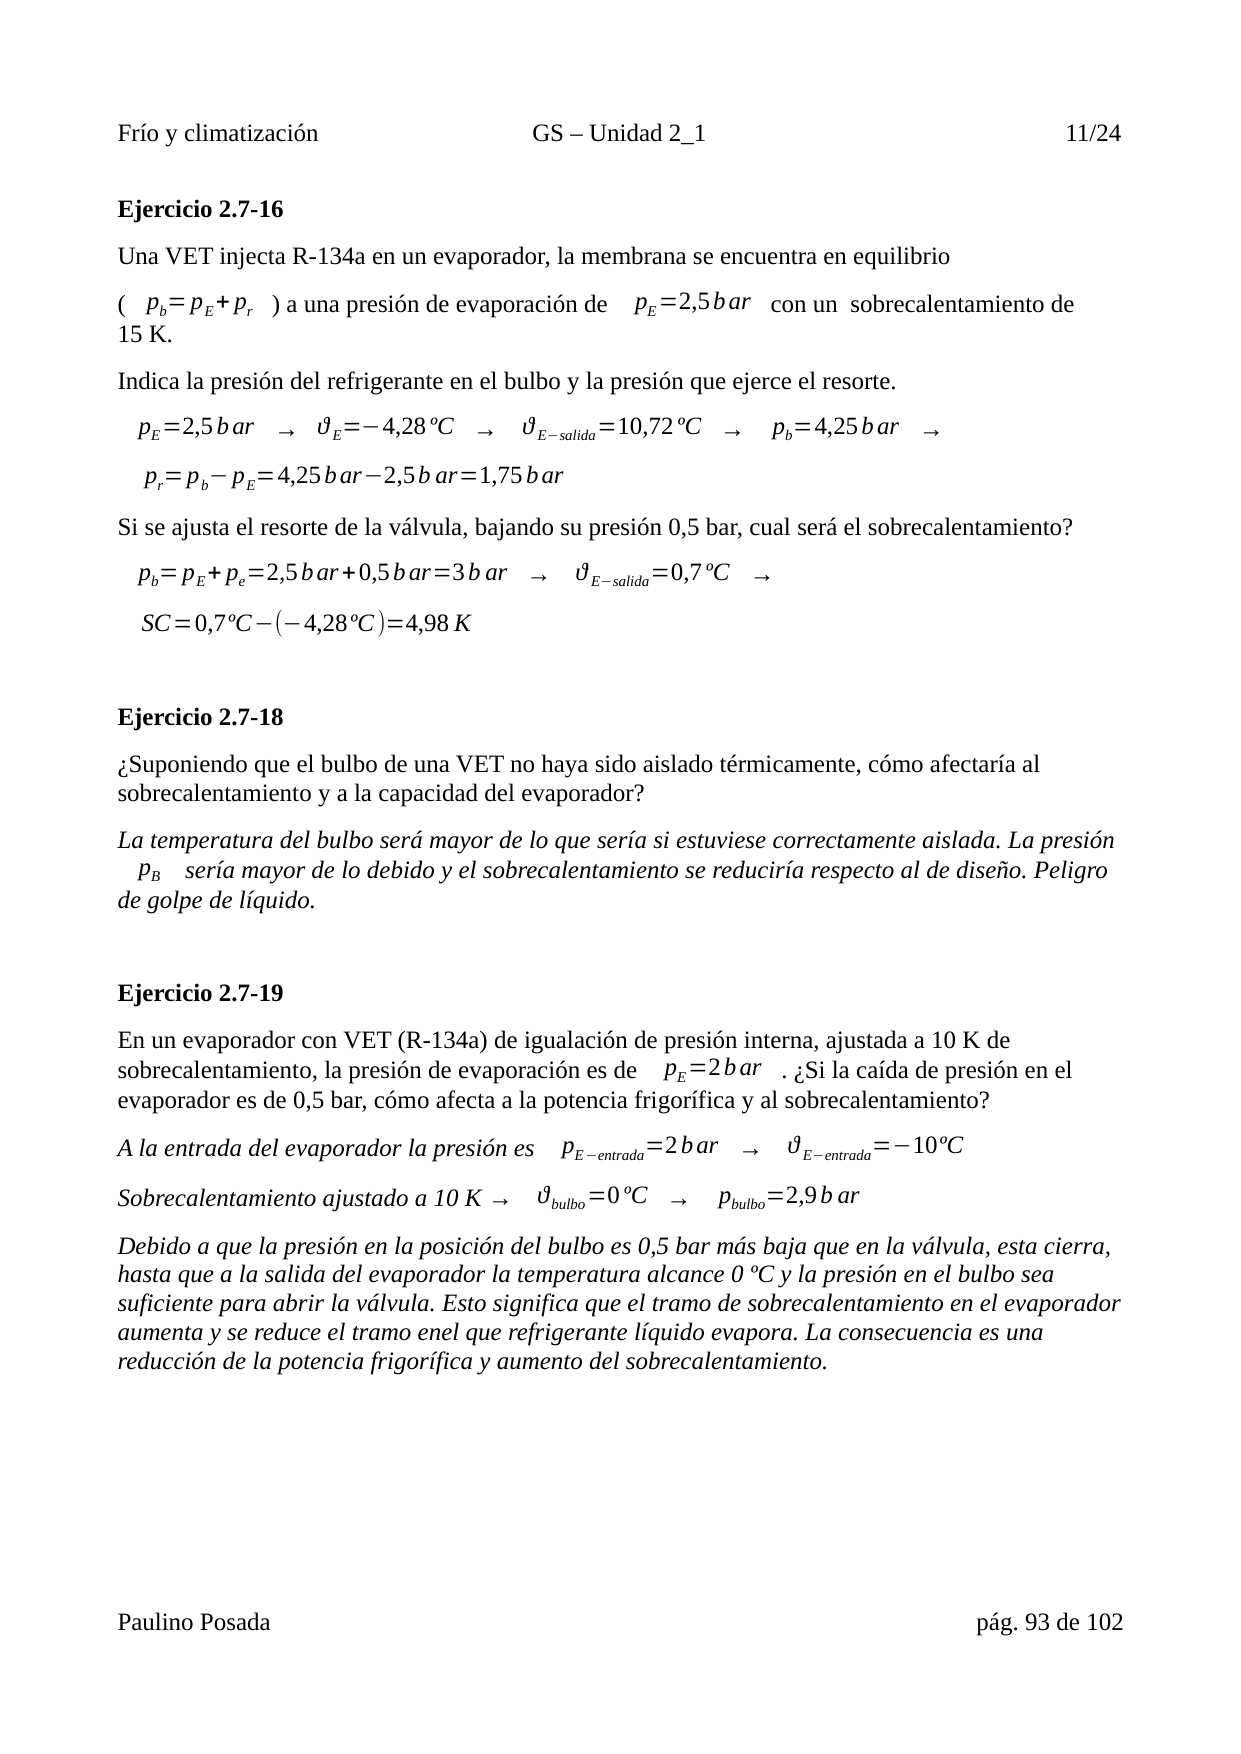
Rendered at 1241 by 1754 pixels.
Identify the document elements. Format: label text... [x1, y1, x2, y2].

text Debido a que la presión en la posición del bulbo es 0,5 bar más baja que en la válvula, esta cierra, hasta que a la salida del evaporador la temperatura alcance 0 ºC y la presión en el bulbo sea suficiente para abrir la válvula. Esto significa que el tramo de sobrecalentamiento en el evaporador aumenta y se reduce el tramo enel que refrigerante líquido evapora. La consecuencia es una reducción de la potencia frigorífica y aumento del sobrecalentamiento. [117, 1231, 1123, 1374]
text ¿Suponiendo que el bulbo de una VET no haya sido aislado térmicamente, cómo afectaría al sobrecalentamiento y a la capacidad del evaporador? [117, 749, 1123, 807]
text Si se ajusta el resorte de la válvula, bajando su presión 0,5 bar, cual será el sobrecalentamiento? [117, 512, 1123, 540]
text Indica la presión del refrigerante en el bulbo y la presión que ejerce el resorte. [117, 366, 1123, 395]
text → → [117, 558, 1123, 590]
text →→ → → [117, 413, 1123, 444]
text Sobrecalentamiento ajustado a 10 K → → [117, 1181, 1123, 1213]
text A la entrada del evaporador la presión es → [117, 1132, 1123, 1163]
text Ejercicio 2.7-16 [117, 194, 1123, 223]
text En un evaporador con VET (R-134a) de igualación de presión interna, ajustada a 10 K de sobrecalentamiento, la presión de evaporación es de . ¿Si la caída de presión en el evaporador es de 0,5 bar, cómo afecta a la potencia frigorífica y al sobrecalentamiento? [117, 1025, 1123, 1114]
text Una VET injecta R-134a en un evaporador, la membrana se encuentra en equilibrio [117, 241, 1123, 270]
text La temperatura del bulbo será mayor de lo que sería si estuviese correctamente aislada. La presión sería mayor de lo debido y el sobrecalentamiento se reduciría respecto al de diseño. Peligro de golpe de líquido. [117, 825, 1123, 914]
text Ejercicio 2.7-18 [117, 702, 1123, 731]
text () a una presión de evaporación de con un sobrecalentamiento de 15 K. [117, 288, 1123, 348]
text Ejercicio 2.7-19 [117, 978, 1123, 1007]
